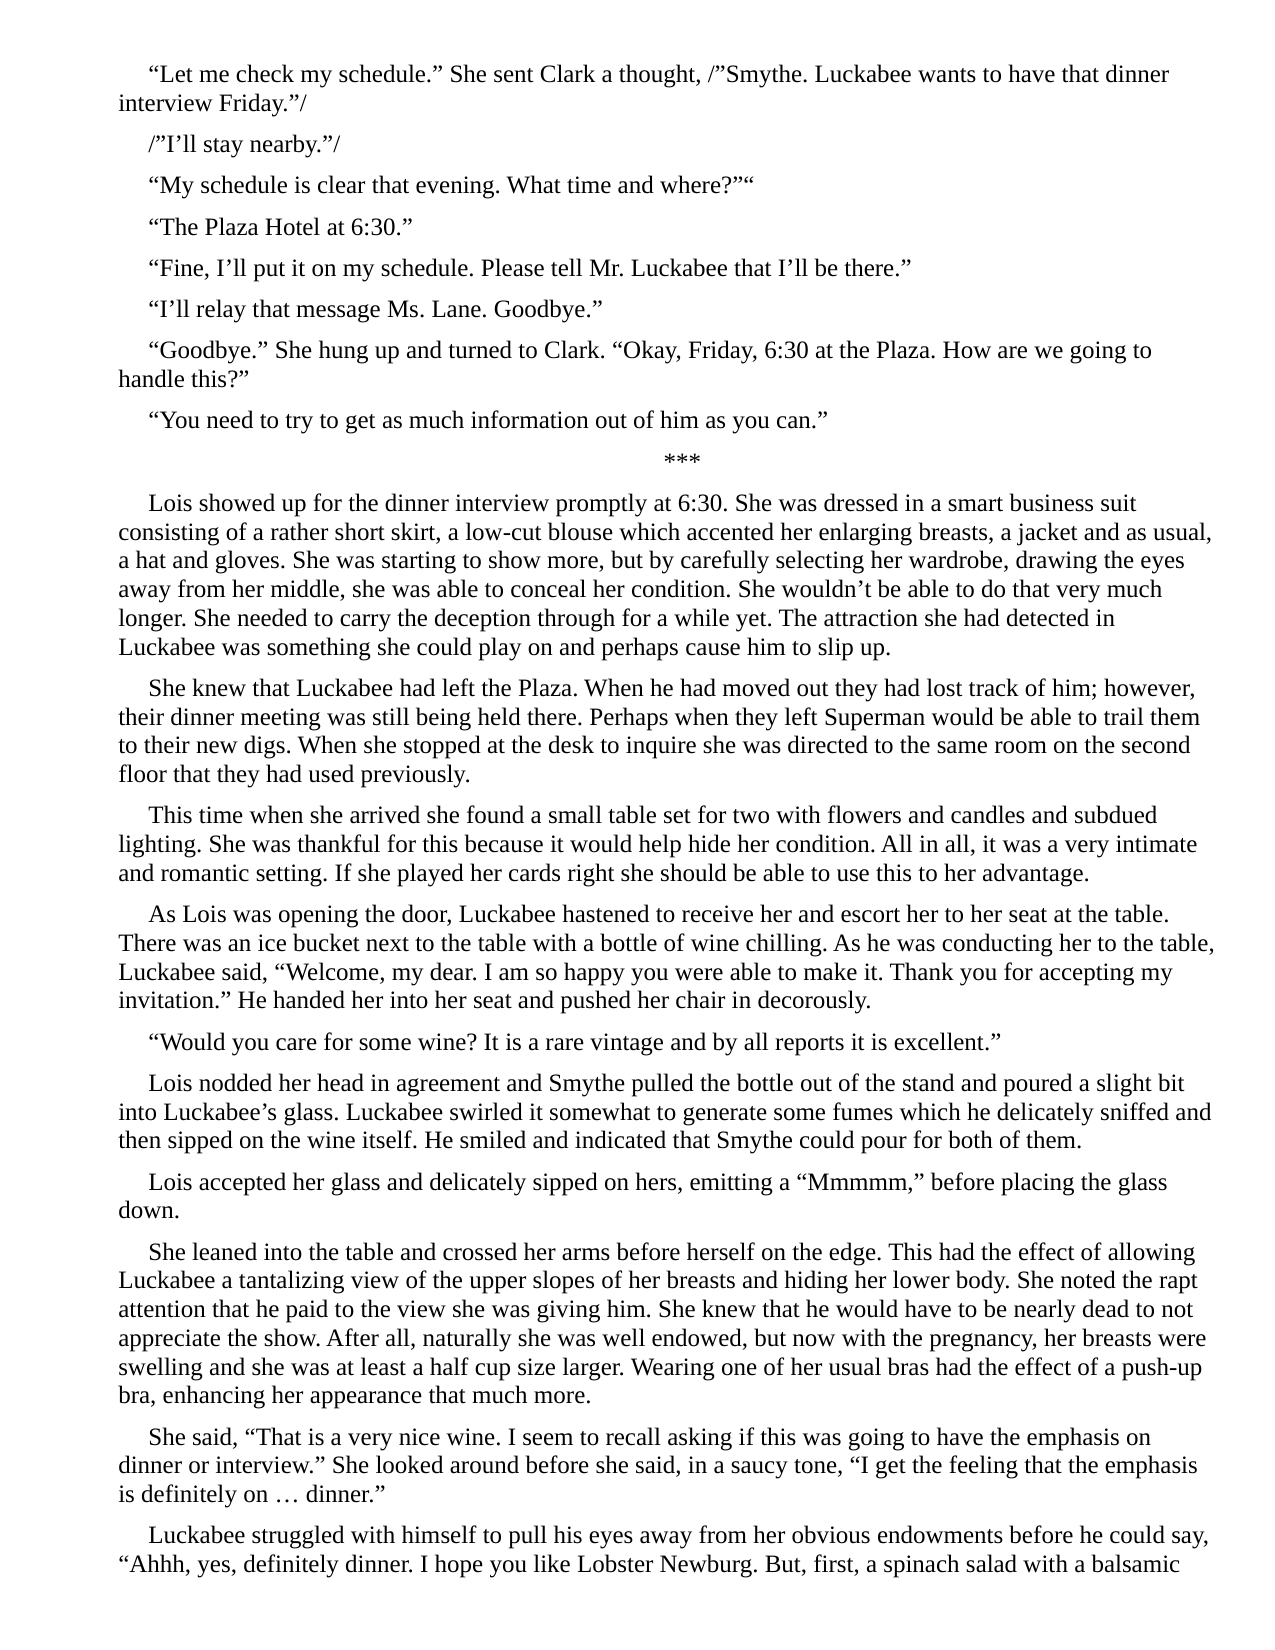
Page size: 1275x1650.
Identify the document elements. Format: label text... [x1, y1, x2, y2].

text She knew that Luckabee had left the Plaza. When he had moved out they had lost track of him; however, their dinner meeting was still being held there. Perhaps when they left Superman would be able to trail them to their new digs. When she stopped at the desk to inquire she was directed to the same room on the second floor that they had used previously. [118, 673, 1216, 788]
text Lois showed up for the dinner interview promptly at 6:30. She was dressed in a smart business suit consisting of a rather short skirt, a low-cut blouse which accented her enlarging breasts, a jacket and as usual, a hat and gloves. She was starting to show more, but by carefully selecting her wardrobe, drawing the eyes away from her middle, she was able to conceal her condition. She wouldn’t be able to do that very much longer. She needed to carry the deception through for a while yet. The attraction she had detected in Luckabee was something she could play on and perhaps cause him to slip up. [118, 488, 1216, 660]
text “I’ll relay that message Ms. Lane. Goodbye.” [118, 294, 1216, 323]
text “My schedule is clear that evening. What time and where?”“ [118, 170, 1216, 199]
text As Lois was opening the door, Luckabee hastened to receive her and escort her to her seat at the table. There was an ice bucket next to the table with a bottle of wine chilling. As he was conducting her to the table, Luckabee said, “Welcome, my dear. I am so happy you were able to make it. Thank you for accepting my invitation.” He handed her into her seat and pushed her chair in decorously. [118, 899, 1216, 1014]
text “You need to try to get as much information out of him as you can.” [118, 405, 1216, 434]
text Lois accepted her glass and delicately sipped on hers, emitting a “Mmmmm,” before placing the glass down. [118, 1167, 1216, 1224]
text Luckabee struggled with himself to pull his eyes away from her obvious endowments before he could say, “Ahhh, yes, definitely dinner. I hope you like Lobster Newburg. But, first, a spinach salad with a balsamic [118, 1520, 1216, 1578]
text She leaned into the table and crossed her arms before herself on the edge. This had the effect of allowing Luckabee a tantalizing view of the upper slopes of her breasts and hiding her lower body. She noted the rapt attention that he paid to the view she was giving him. She knew that he would have to be nearly dead to not appreciate the show. After all, naturally she was well endowed, but now with the pregnancy, her breasts were swelling and she was at least a half cup size larger. Wearing one of her usual bras had the effect of a push-up bra, enhancing her appearance that much more. [118, 1237, 1216, 1409]
text “The Plaza Hotel at 6:30.” [118, 212, 1216, 240]
text “Would you care for some wine? It is a rare vintage and by all reports it is excellent.” [118, 1027, 1216, 1055]
text “Goodbye.” She hung up and turned to Clark. “Okay, Friday, 6:30 at the Plaza. How are we going to handle this?” [118, 335, 1216, 393]
text Lois nodded her head in agreement and Smythe pulled the bottle out of the stand and poured a slight bit into Luckabee’s glass. Luckabee swirled it somewhat to generate some fumes which he delicately sniffed and then sipped on the wine itself. He smiled and indicated that Smythe could pour for both of them. [118, 1068, 1216, 1154]
text *** [118, 447, 1216, 475]
text This time when she arrived she found a small table set for two with flowers and candles and subdued lighting. She was thankful for this because it would help hide her condition. All in all, it was a very intimate and romantic setting. If she played her cards right she should be able to use this to her advantage. [118, 800, 1216, 887]
text “Fine, I’ll put it on my schedule. Please tell Mr. Luckabee that I’ll be there.” [118, 253, 1216, 282]
text “Let me check my schedule.” She sent Clark a thought, /”Smythe. Luckabee wants to have that dinner interview Friday.”/ [118, 59, 1216, 117]
text /”I’ll stay nearby.”/ [118, 129, 1216, 158]
text She said, “That is a very nice wine. I seem to recall asking if this was going to have the emphasis on dinner or interview.” She looked around before she said, in a saucy tone, “I get the feeling that the emphasis is definitely on … dinner.” [118, 1422, 1216, 1508]
